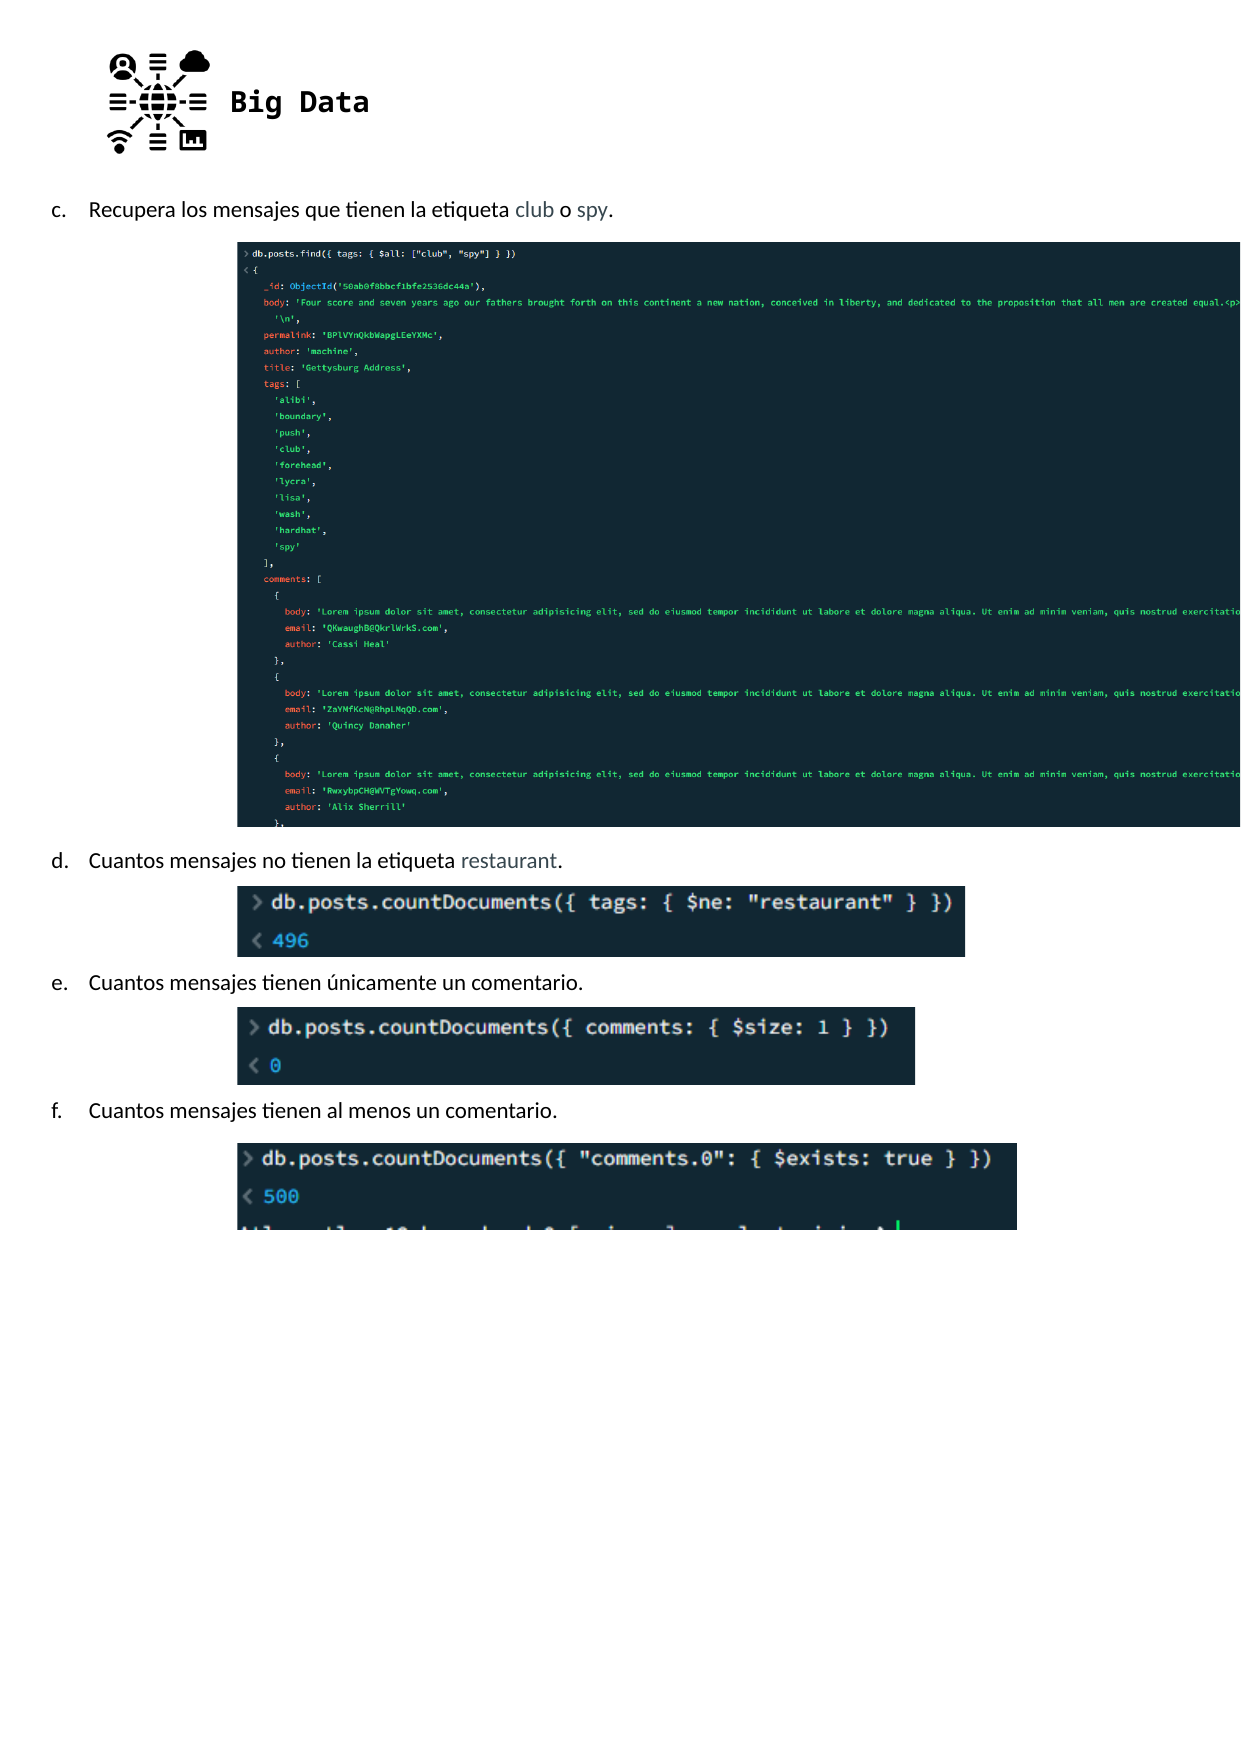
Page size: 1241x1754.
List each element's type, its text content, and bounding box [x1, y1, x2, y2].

list Cuantos mensajes tienen únicamente un comentario. [51, 968, 1147, 996]
list Cuantos mensajes tienen al menos un comentario. [51, 1096, 1147, 1124]
list Recupera los mensajes que tienen la etiqueta club o spy. [51, 195, 1147, 223]
list Cuantos mensajes no tienen la etiqueta restaurant. [51, 846, 1147, 874]
